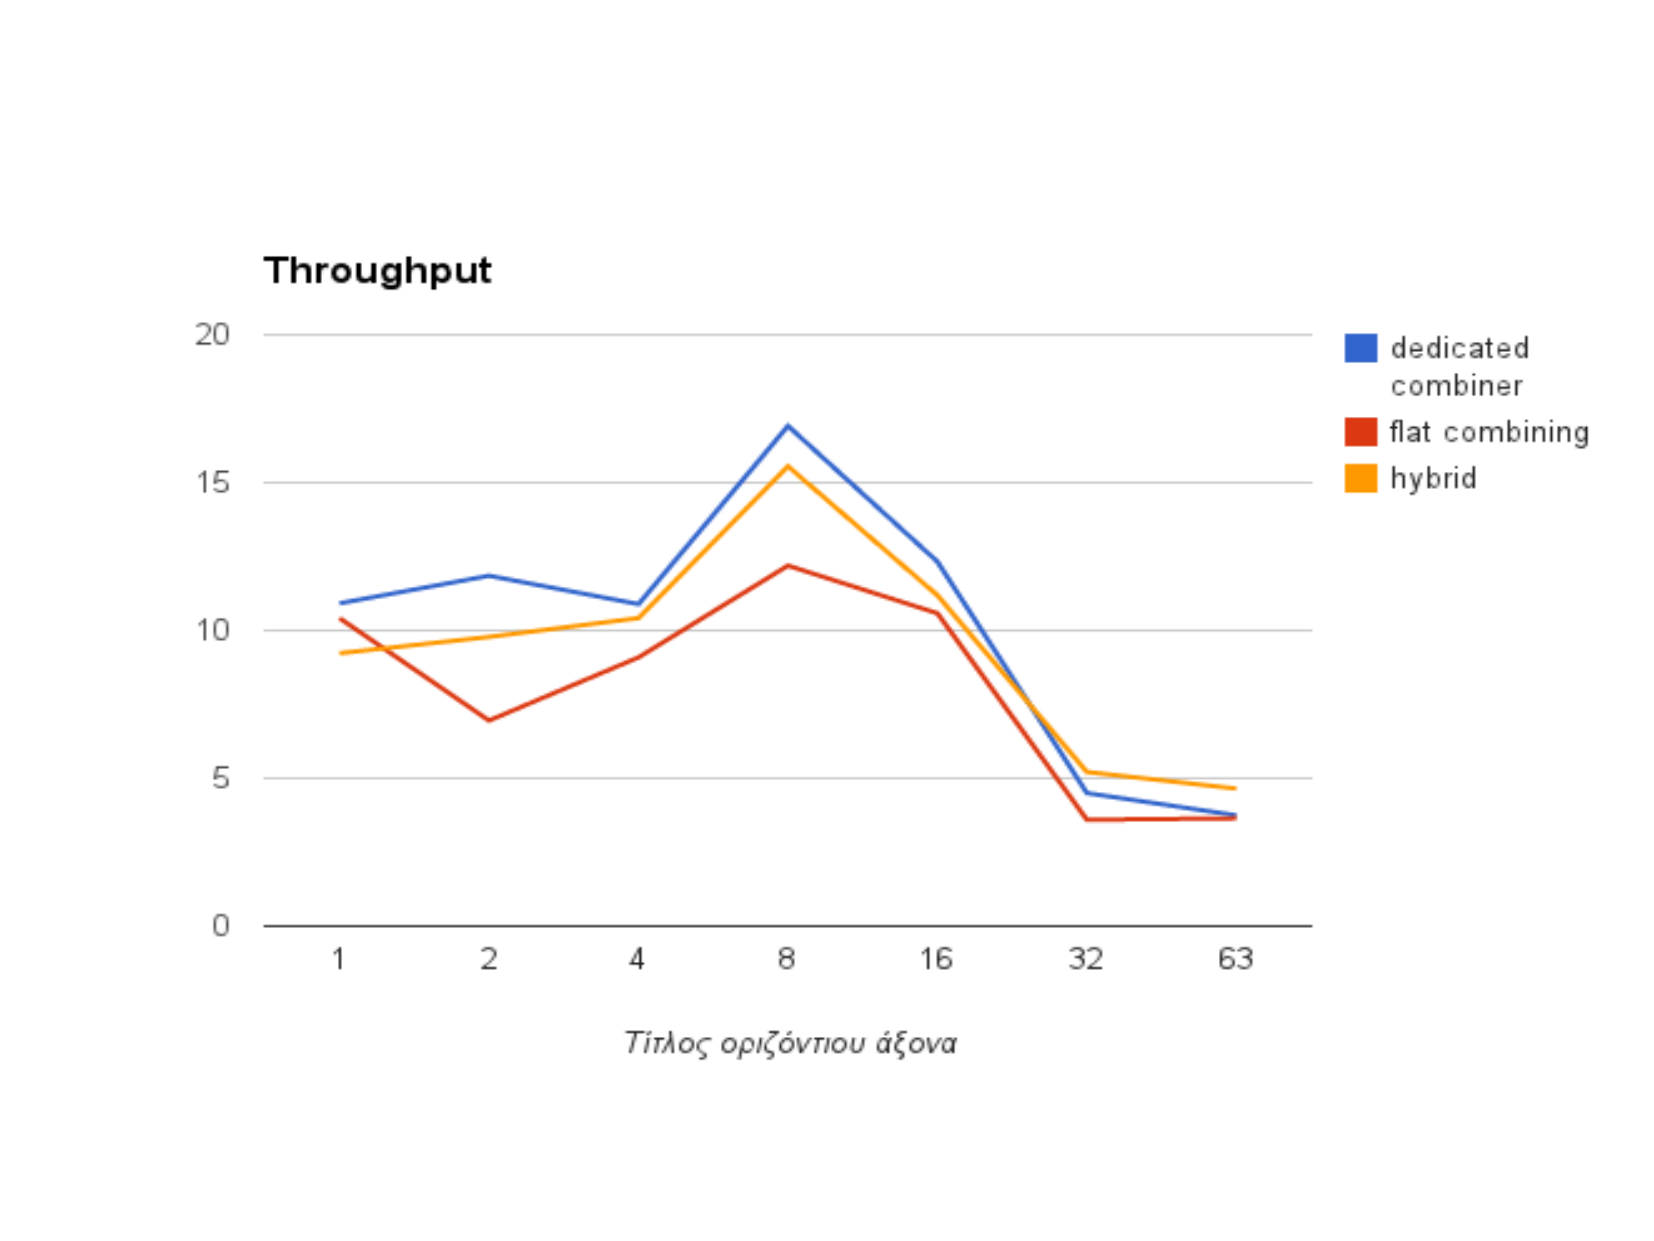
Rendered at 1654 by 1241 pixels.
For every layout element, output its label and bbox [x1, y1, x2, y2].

picture [0, 149, 1636, 1111]
